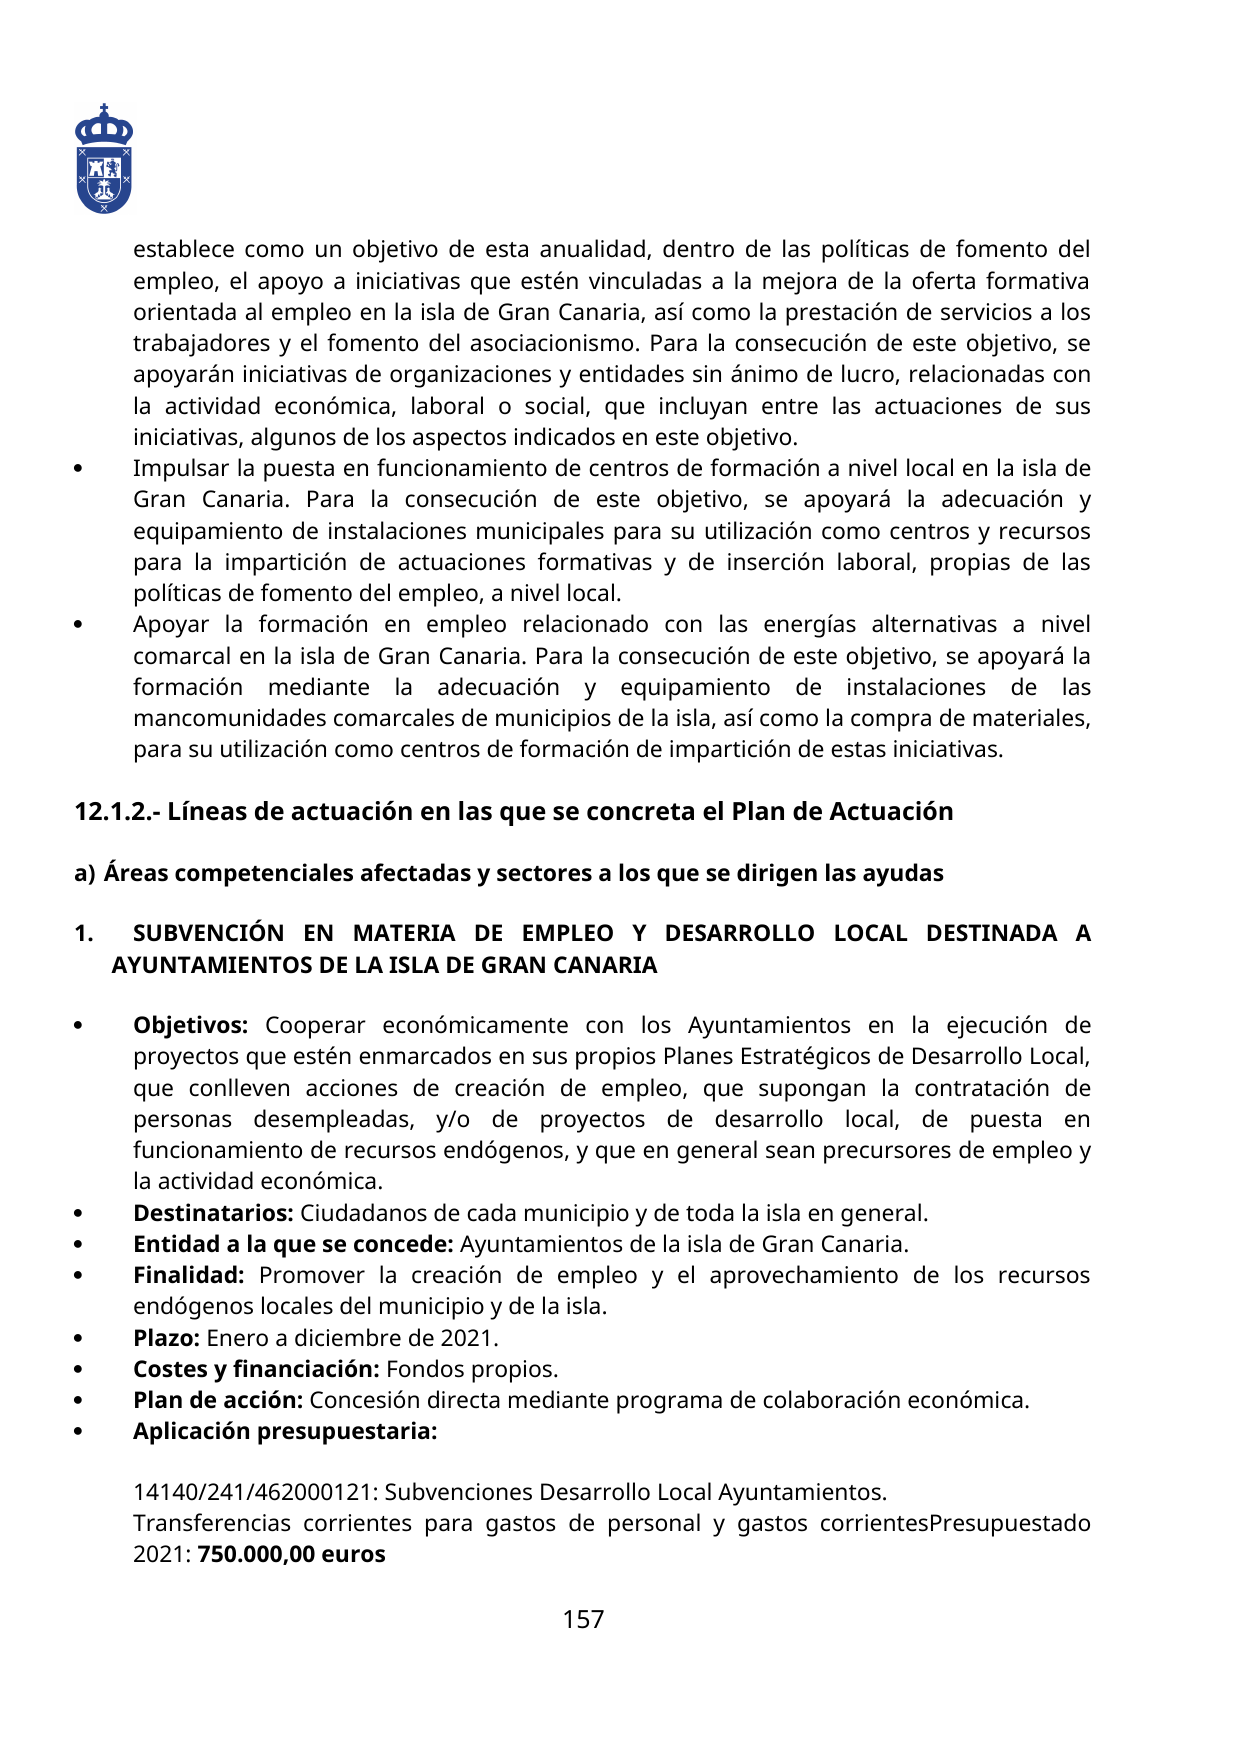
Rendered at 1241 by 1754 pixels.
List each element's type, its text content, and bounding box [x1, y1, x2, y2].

list Entidad a la que se concede: Ayuntamientos de la isla de Gran Canaria. [74, 1228, 1092, 1259]
list Destinatarios: Ciudadanos de cada municipio y de toda la isla en general. [74, 1197, 1092, 1228]
list Apoyar la formación en empleo relacionado con las energías alternativas a nivel comarcal en la isla de Gran Canaria. Para la consecución de este objetivo, se apoyará la formación mediante la adecuación y equipamiento de instalaciones de las mancomunidades comarcales de municipios de la isla, así como la compra de materiales, para su utilización como centros de formación de impartición de estas iniciativas. [74, 608, 1092, 764]
list Aplicación presupuestaria: [74, 1415, 1092, 1447]
list Impulsar la puesta en funcionamiento de centros de formación a nivel local en la isla de Gran Canaria. Para la consecución de este objetivo, se apoyará la adecuación y equipamiento de instalaciones municipales para su utilización como centros y recursos para la impartición de actuaciones formativas y de inserción laboral, propias de las políticas de fomento del empleo, a nivel local. [74, 452, 1092, 608]
text 14140/241/462000121: Subvenciones Desarrollo Local Ayuntamientos. [133, 1476, 1092, 1507]
list Áreas competenciales afectadas y sectores a los que se dirigen las ayudas [74, 857, 1092, 888]
list establece como un objetivo de esta anualidad, dentro de las políticas de fomento del empleo, el apoyo a iniciativas que estén vinculadas a la mejora de la oferta formativa orientada al empleo en la isla de Gran Canaria, así como la prestación de servicios a los trabajadores y el fomento del asociacionismo. Para la consecución de este objetivo, se apoyarán iniciativas de organizaciones y entidades sin ánimo de lucro, relacionadas con la actividad económica, laboral o social, que incluyan entre las actuaciones de sus iniciativas, algunos de los aspectos indicados en este objetivo. [74, 233, 1092, 452]
text Transferencias corrientes para gastos de personal y gastos corrientesPresupuestado 2021: 750.000,00 euros [133, 1507, 1092, 1569]
list Plazo: Enero a diciembre de 2021. [74, 1322, 1092, 1353]
list SUBVENCIÓN EN MATERIA DE EMPLEO Y DESARROLLO LOCAL DESTINADA A AYUNTAMIENTOS DE LA ISLA DE GRAN CANARIA [74, 917, 1092, 980]
list Finalidad: Promover la creación de empleo y el aprovechamiento de los recursos endógenos locales del municipio y de la isla. [74, 1259, 1092, 1322]
text 12.1.2.- Líneas de actuación en las que se concreta el Plan de Actuación [74, 794, 1092, 828]
list Plan de acción: Concesión directa mediante programa de colaboración económica. [74, 1384, 1092, 1415]
picture [73, 102, 137, 215]
list Costes y financiación: Fondos propios. [74, 1353, 1092, 1384]
list Objetivos: Cooperar económicamente con los Ayuntamientos en la ejecución de proyectos que estén enmarcados en sus propios Planes Estratégicos de Desarrollo Local, que conlleven acciones de creación de empleo, que supongan la contratación de personas desempleadas, y/o de proyectos de desarrollo local, de puesta en funcionamiento de recursos endógenos, y que en general sean precursores de empleo y la actividad económica. [74, 1009, 1092, 1197]
